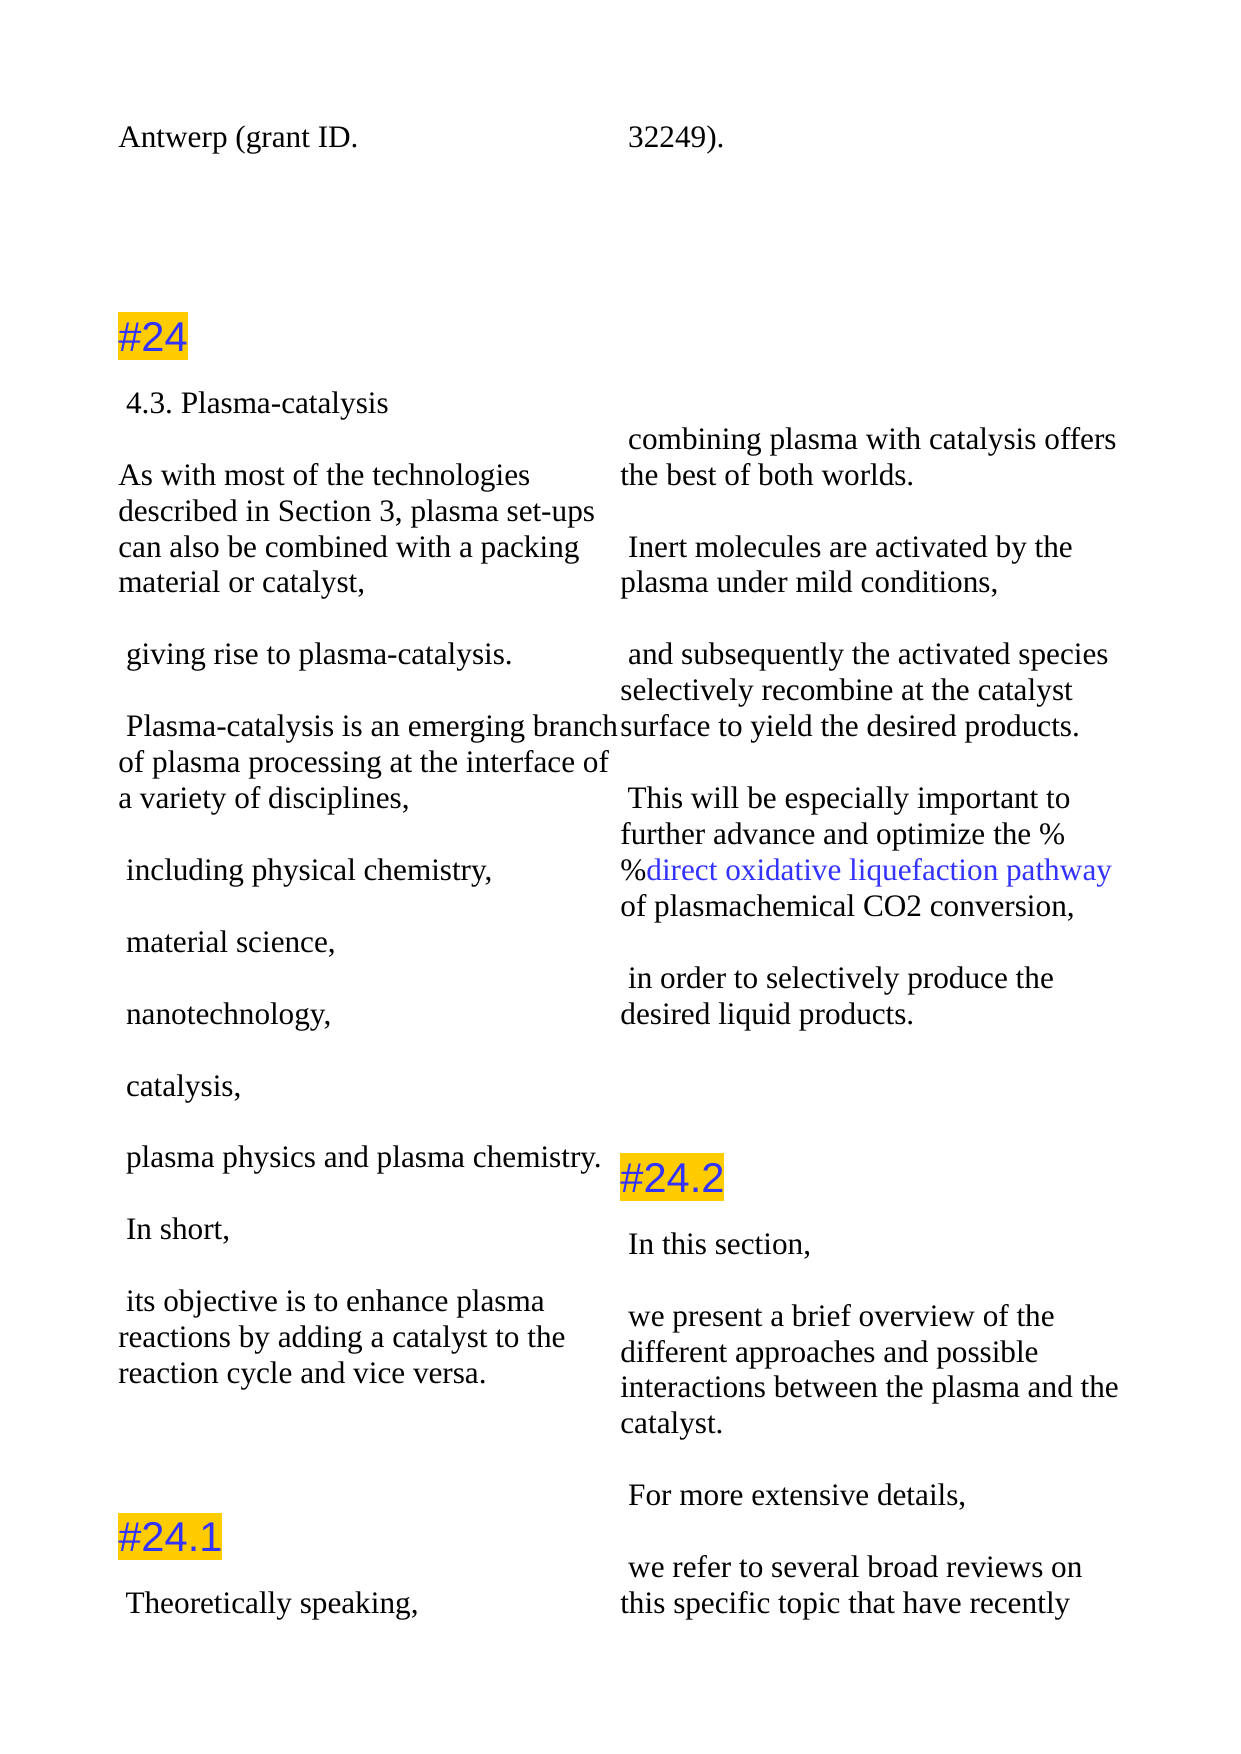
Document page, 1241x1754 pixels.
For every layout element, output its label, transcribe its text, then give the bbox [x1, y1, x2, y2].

text its objective is to enhance plasma reactions by adding a catalyst to the reaction cycle and vice versa. [118, 1282, 620, 1390]
text Theoretically speaking, [118, 1584, 620, 1620]
text 32249). [620, 118, 1122, 154]
text we present a brief overview of the different approaches and possible interactions between the plasma and the catalyst. [620, 1297, 1122, 1441]
text in order to selectively produce the desired liquid products. [620, 959, 1122, 1031]
text combining plasma with catalysis offers the best of both worlds. [620, 420, 1122, 492]
text giving rise to plasma-catalysis. [118, 636, 620, 672]
text Antwerp (grant ID. [118, 118, 620, 154]
text #24.2 [620, 1153, 1122, 1201]
text nanotechnology, [118, 995, 620, 1031]
text plasma physics and plasma chemistry. [118, 1139, 620, 1175]
text Plasma-catalysis is an emerging branch of plasma processing at the interface of a variety of disciplines, [118, 707, 620, 815]
text For more extensive details, [620, 1477, 1122, 1512]
text In this section, [620, 1225, 1122, 1261]
text catalysis, [118, 1067, 620, 1103]
text As with most of the technologies described in Section 3, plasma set-ups can also be combined with a packing material or catalyst, [118, 456, 620, 600]
text Inert molecules are activated by the plasma under mild conditions, [620, 528, 1122, 600]
text #24 [118, 312, 1122, 360]
text In short, [118, 1211, 620, 1247]
text we refer to several broad reviews on this specific topic that have recently [620, 1548, 1122, 1620]
text 4.3. Plasma-catalysis [118, 384, 620, 420]
text #24.1 [118, 1512, 620, 1560]
text and subsequently the activated species selectively recombine at the catalyst surface to yield the desired products. [620, 636, 1122, 743]
text This will be especially important to further advance and optimize the %%direct oxidative liquefaction pathway of plasmachemical CO2 conversion, [620, 779, 1122, 923]
text material science, [118, 923, 620, 959]
text including physical chemistry, [118, 851, 620, 887]
